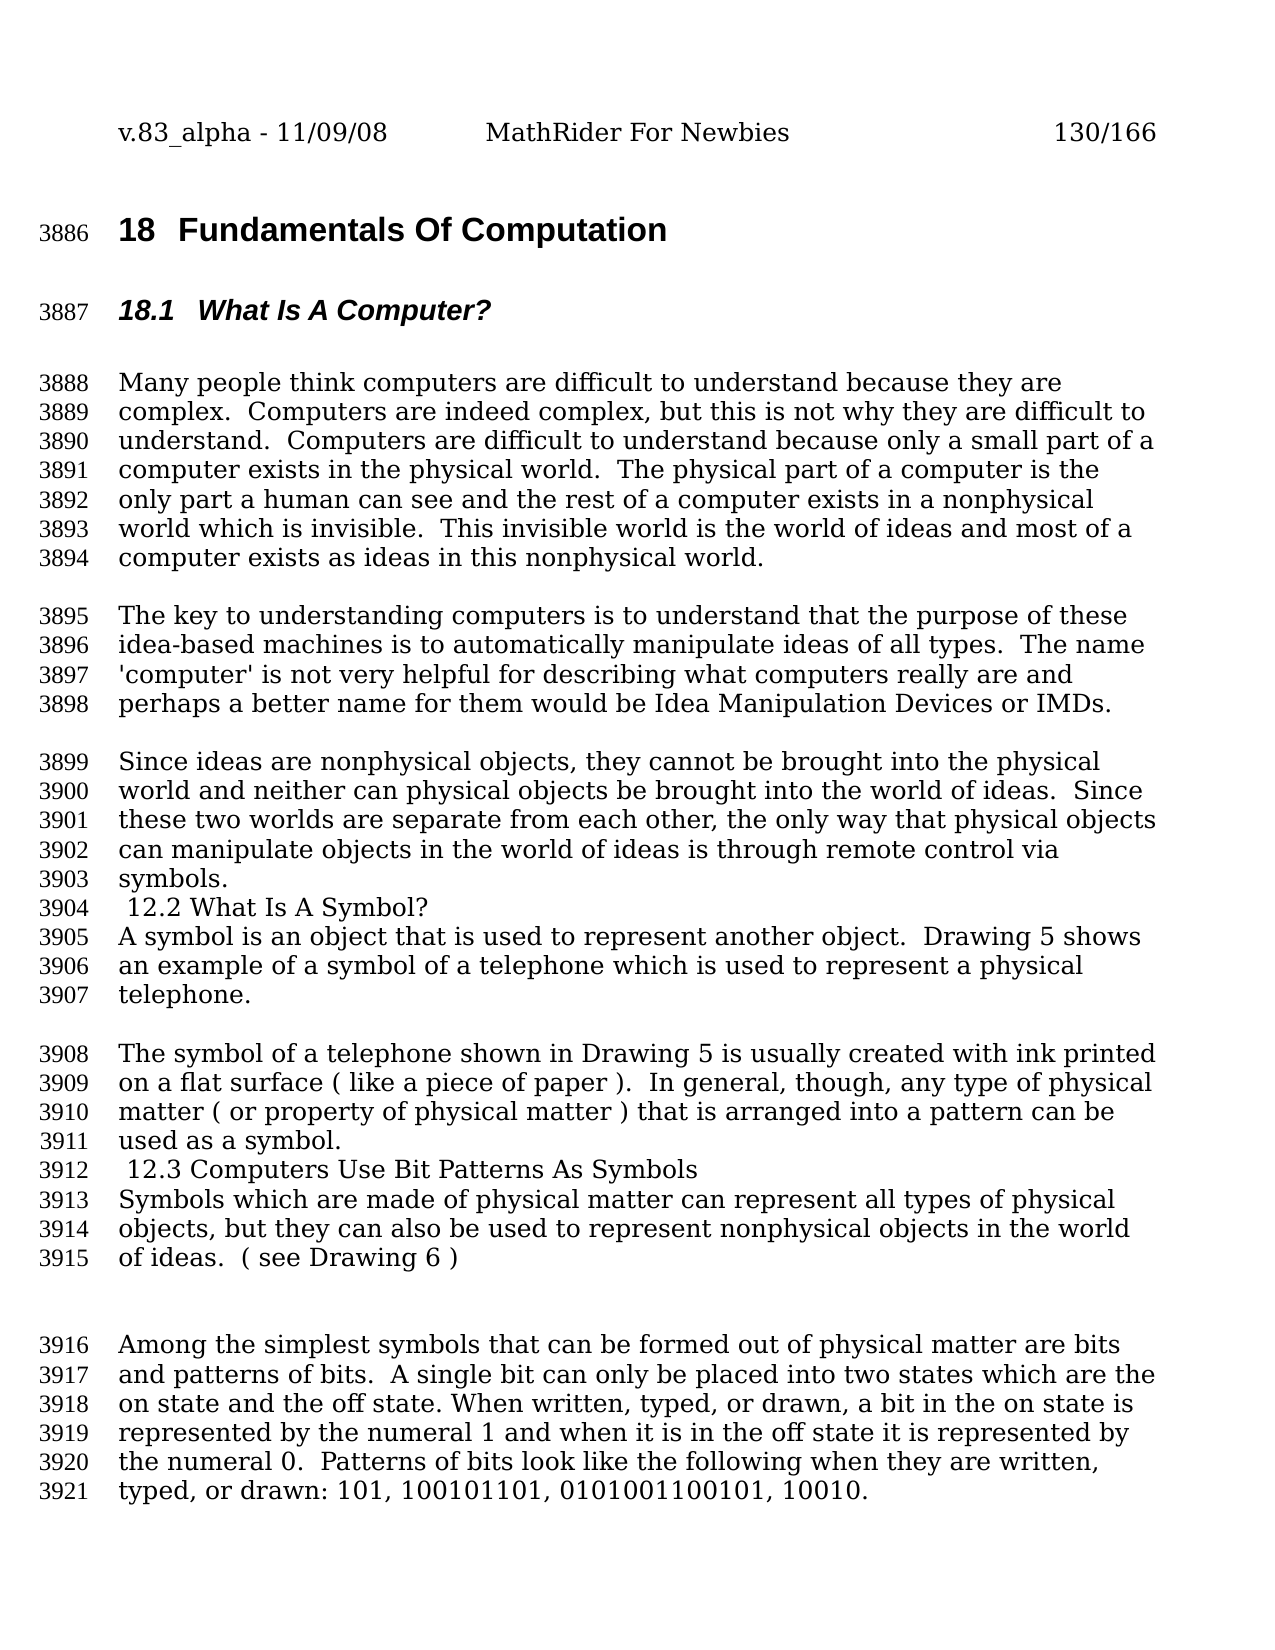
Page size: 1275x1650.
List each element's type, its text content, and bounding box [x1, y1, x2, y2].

text 12.2 What Is A Symbol? [118, 893, 1157, 922]
text Since ideas are nonphysical objects, they cannot be brought into the physical world and neither can physical objects be brought into the world of ideas. Since these two worlds are separate from each other, the only way that physical objects can manipulate objects in the world of ideas is through remote control via symbols. [118, 747, 1157, 893]
text 12.3 Computers Use Bit Patterns As Symbols [118, 1156, 1157, 1185]
text Among the simplest symbols that can be formed out of physical matter are bits and patterns of bits. A single bit can only be placed into two states which are the on state and the off state. When written, typed, or drawn, a bit in the on state is represented by the numeral 1 and when it is in the off state it is represented by the numeral 0. Patterns of bits look like the following when they are written, typed, or drawn: 101, 100101101, 0101001100101, 10010. [118, 1331, 1157, 1506]
text Symbols which are made of physical matter can represent all types of physical objects, but they can also be used to represent nonphysical objects in the world of ideas. ( see Drawing 6 ) [118, 1185, 1157, 1272]
text Many people think computers are difficult to understand because they are complex. Computers are indeed complex, but this is not why they are difficult to understand. Computers are difficult to understand because only a small part of a computer exists in the physical world. The physical part of a computer is the only part a human can see and the rest of a computer exists in a nonphysical world which is invisible. This invisible world is the world of ideas and most of a computer exists as ideas in this nonphysical world. [118, 368, 1157, 572]
text A symbol is an object that is used to represent another object. Drawing 5 shows an example of a symbol of a telephone which is used to represent a physical telephone. [118, 922, 1157, 1010]
subtitle What Is A Computer? [118, 293, 1157, 327]
subtitle Fundamentals Of Computation [118, 210, 1157, 248]
text The symbol of a telephone shown in Drawing 5 is usually created with ink printed on a flat surface ( like a piece of paper ). In general, though, any type of physical matter ( or property of physical matter ) that is arranged into a pattern can be used as a symbol. [118, 1039, 1157, 1156]
text The key to understanding computers is to understand that the purpose of these idea-based machines is to automatically manipulate ideas of all types. The name 'computer' is not very helpful for describing what computers really are and perhaps a better name for them would be Idea Manipulation Devices or IMDs. [118, 601, 1157, 718]
